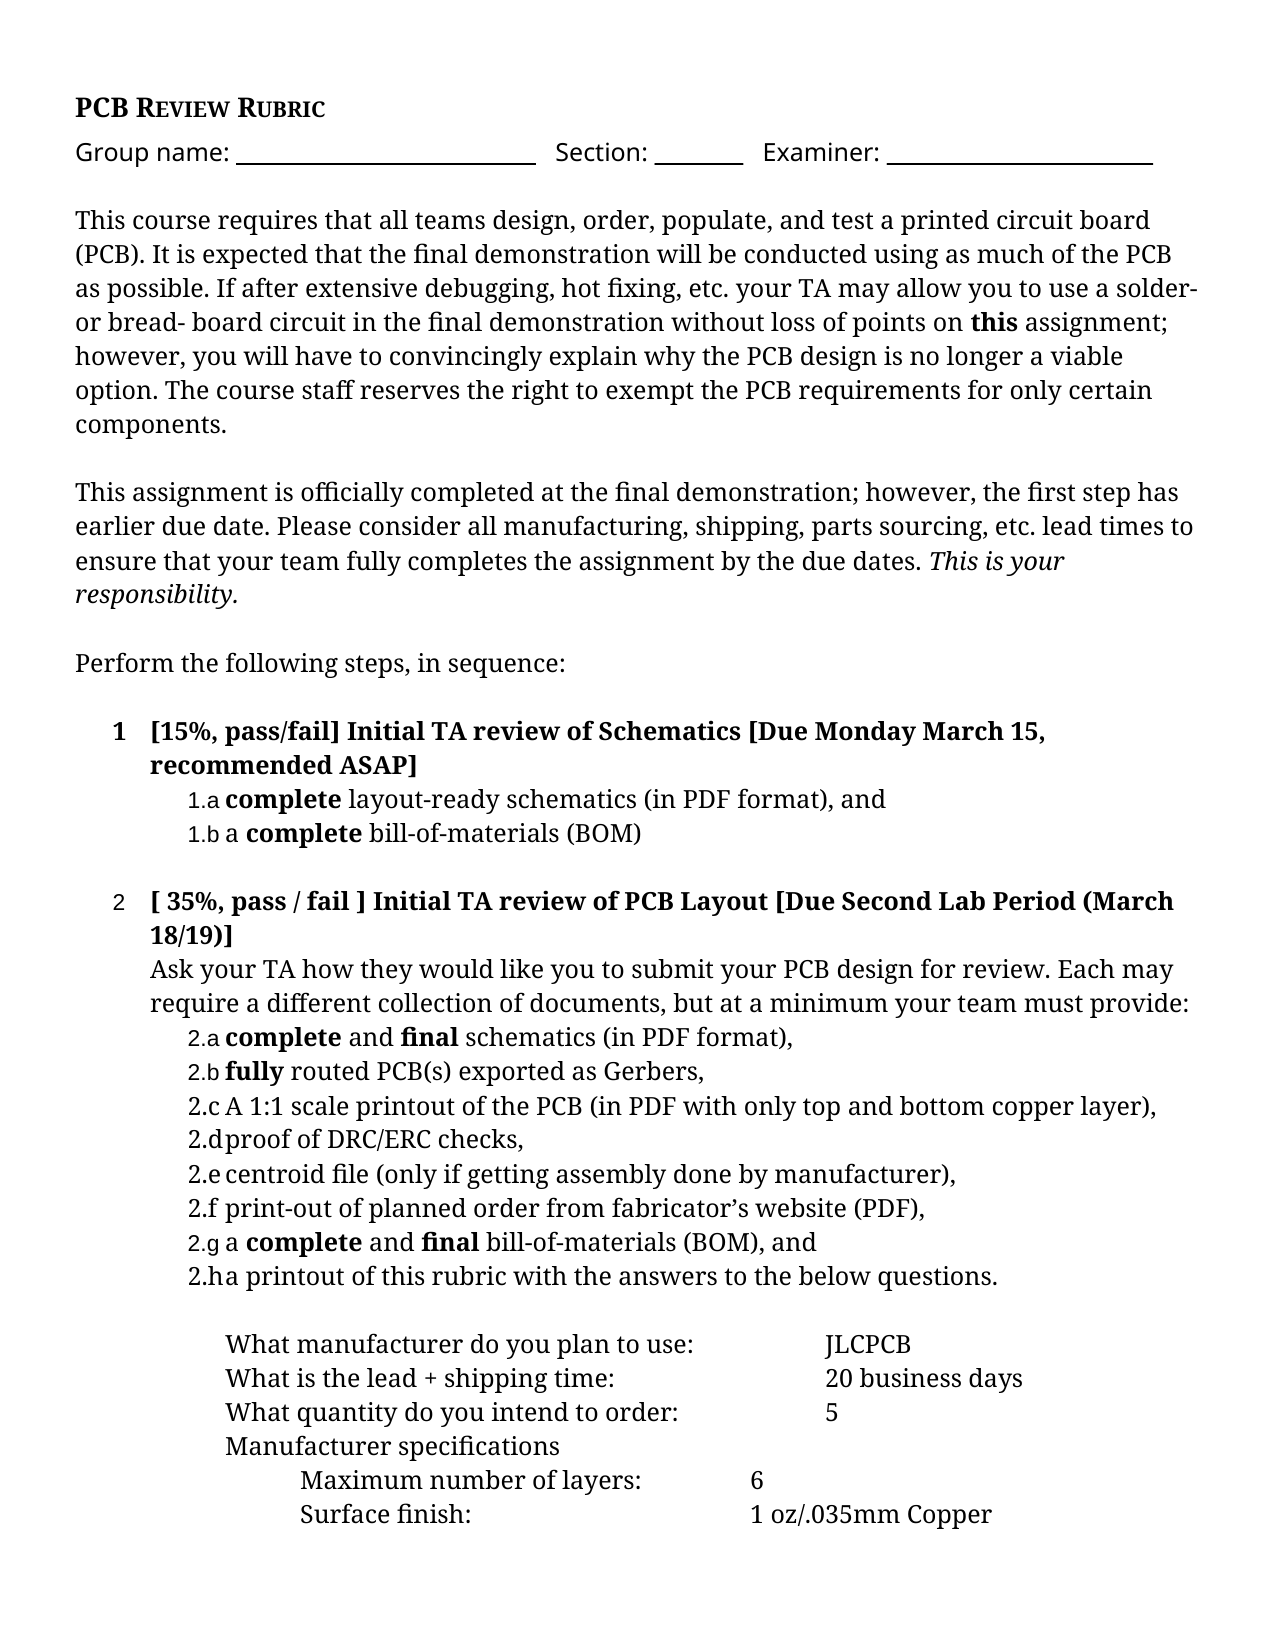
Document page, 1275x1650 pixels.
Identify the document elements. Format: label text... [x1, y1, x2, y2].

text What manufacturer do you plan to use: JLCPCB [225, 1327, 1200, 1361]
text This assignment is officially completed at the final demonstration; however, the first step has earlier due date. Please consider all manufacturing, shipping, parts sourcing, etc. lead times to ensure that your team fully completes the assignment by the due dates. This is your responsibility. [75, 475, 1200, 611]
list complete layout-ready schematics (in PDF format), and [187, 782, 1200, 816]
list a complete and final bill-of-materials (BOM), and [187, 1224, 1200, 1258]
list centroid file (only if getting assembly done by manufacturer), [187, 1156, 1200, 1190]
list [15%, pass/fail] Initial TA review of Schematics [Due Monday March 15, recommended ASAP] [112, 713, 1200, 782]
text What is the lead + shipping time: 20 business days [225, 1361, 1200, 1395]
list fully routed PCB(s) exported as Gerbers, [187, 1054, 1200, 1088]
text This course requires that all teams design, order, populate, and test a printed circuit board (PCB). It is expected that the final demonstration will be conducted using as much of the PCB as possible. If after extensive debugging, hot fixing, etc. your TA may allow you to use a solder- or bread- board circuit in the final demonstration without loss of points on this assignment; however, you will have to convincingly explain why the PCB design is no longer a viable option. The course staff reserves the right to exempt the PCB requirements for only certain components. [75, 202, 1200, 441]
text Surface finish: 1 oz/.035mm Copper [225, 1497, 1200, 1531]
list A 1:1 scale printout of the PCB (in PDF with only top and bottom copper layer), [187, 1088, 1200, 1122]
text What quantity do you intend to order: 5 Manufacturer specifications [225, 1395, 1200, 1463]
list a printout of this rubric with the answers to the below questions. [187, 1258, 1200, 1292]
text Maximum number of layers: 6 [225, 1463, 1200, 1497]
list print-out of planned order from fabricator’s website (PDF), [187, 1190, 1200, 1224]
list complete and final schematics (in PDF format), [187, 1020, 1200, 1054]
text Perform the following steps, in sequence: [75, 645, 1200, 713]
list a complete bill-of-materials (BOM) [187, 816, 1200, 850]
list proof of DRC/ERC checks, [187, 1122, 1200, 1156]
list [ 35%, pass / fail ] Initial TA review of PCB Layout [Due Second Lab Period (March 18/19)] Ask your TA how they would like you to submit your PCB design for review. Each may require a different collection of documents, but at a minimum your team must provide: [112, 884, 1200, 1020]
